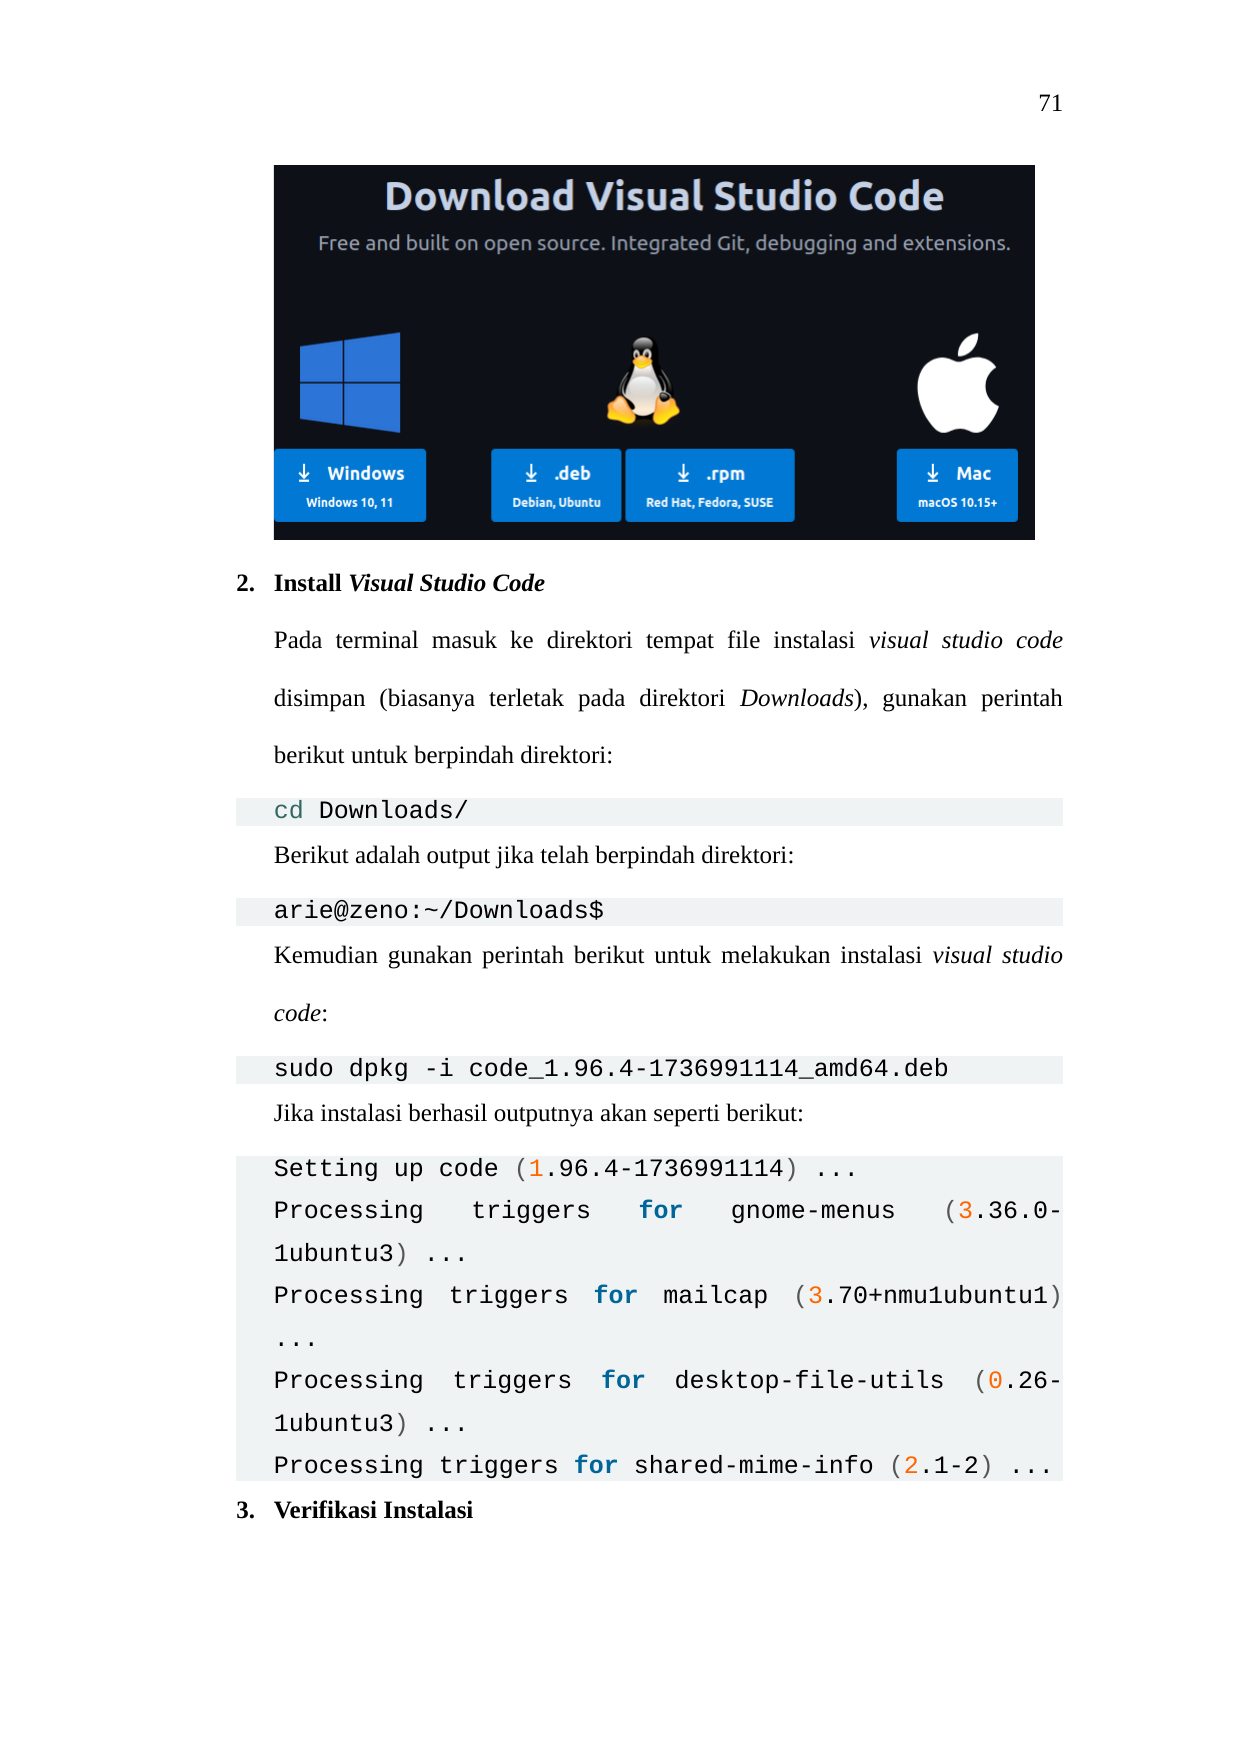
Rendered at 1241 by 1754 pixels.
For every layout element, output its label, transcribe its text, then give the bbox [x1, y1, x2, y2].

list Processing triggers for desktop-file-utils (0.26-1ubuntu3) ... [236, 1368, 1063, 1439]
list Verifikasi Instalasi [236, 1496, 1063, 1524]
list Pada terminal masuk ke direktori tempat file instalasi visual studio code disimpan (biasanya terletak pada direktori Downloads), gunakan perintah berikut untuk berpindah direktori: [236, 626, 1063, 769]
list cd Downloads/ [236, 798, 1063, 826]
list Setting up code (1.96.4-1736991114) ... [236, 1156, 1063, 1184]
picture [273, 165, 1035, 540]
list Jika instalasi berhasil outputnya akan seperti berikut: [236, 1098, 1063, 1127]
list Processing triggers for shared-mime-info (2.1-2) ... [236, 1453, 1063, 1481]
list Processing triggers for gnome-menus (3.36.0-1ubuntu3) ... [236, 1198, 1063, 1269]
list Berikut adalah output jika telah berpindah direktori: [236, 841, 1063, 869]
list arie@zeno:~/Downloads$ [236, 898, 1063, 926]
list Kemudian gunakan perintah berikut untuk melakukan instalasi visual studio code: [236, 941, 1063, 1027]
list Install Visual Studio Code [236, 568, 1063, 597]
list Processing triggers for mailcap (3.70+nmu1ubuntu1) ... [236, 1283, 1063, 1354]
list sudo dpkg -i code_1.96.4-1736991114_amd64.deb [236, 1056, 1063, 1084]
